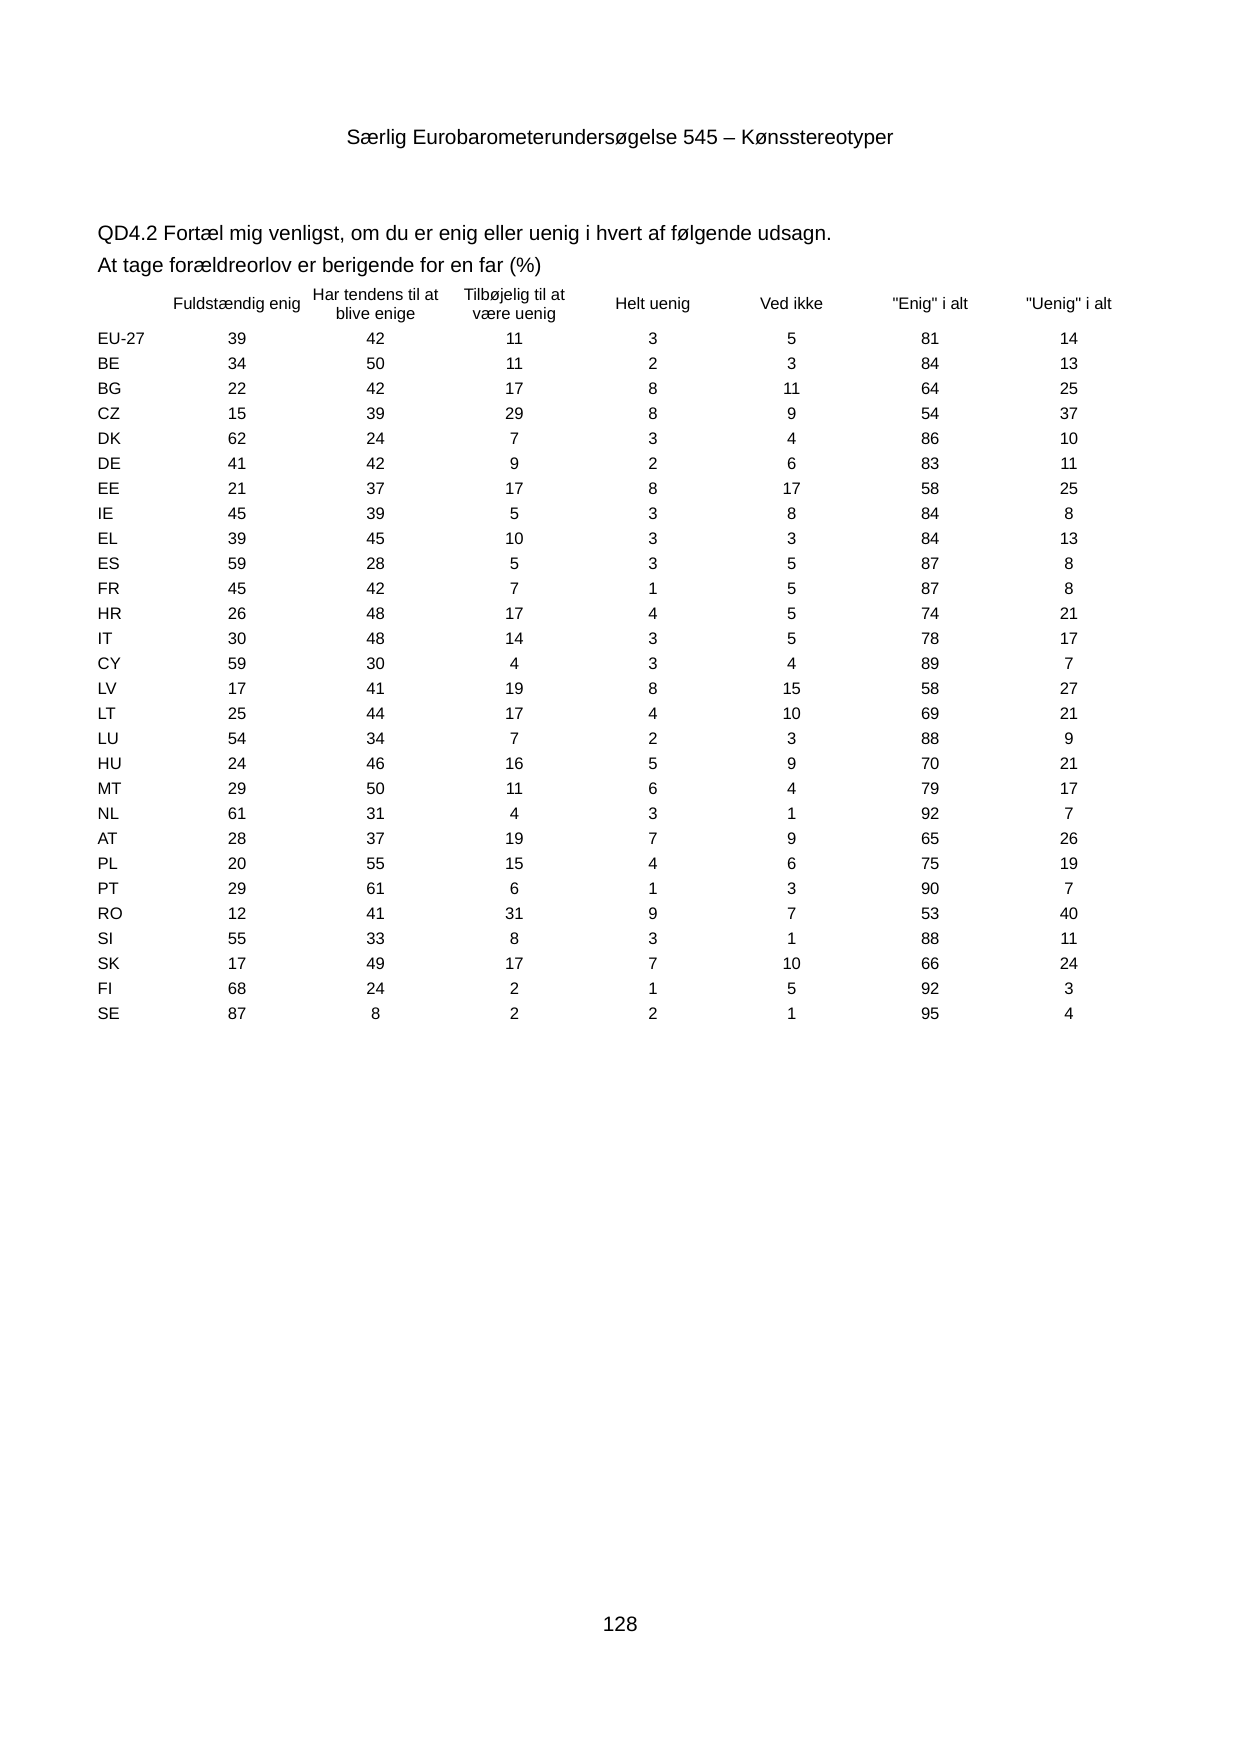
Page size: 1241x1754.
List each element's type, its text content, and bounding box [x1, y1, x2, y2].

table_cell 45 [168, 576, 306, 601]
table_cell Tilbøjelig til at være uenig [445, 281, 583, 326]
table_cell 4 [445, 651, 583, 676]
table_cell 89 [861, 651, 999, 676]
table_cell 10 [722, 701, 861, 726]
table_cell 6 [445, 876, 583, 901]
table_header QD4.2 Fortæl mig venligst, om du er enig eller uenig i hvert af følgende udsagn. [95, 217, 1138, 249]
table_cell 17 [722, 476, 861, 501]
table_cell 2 [445, 1001, 583, 1026]
table_cell 61 [168, 801, 306, 826]
table_cell 42 [306, 326, 445, 351]
table_cell 4 [722, 651, 861, 676]
table_cell RO [95, 901, 167, 926]
table_cell 2 [584, 351, 722, 376]
table_cell 3 [722, 726, 861, 751]
table_cell HU [95, 751, 167, 776]
table_cell IT [95, 626, 167, 651]
table_cell 39 [306, 501, 445, 526]
table_cell 59 [168, 551, 306, 576]
table_cell 1 [584, 876, 722, 901]
table_cell 7 [999, 801, 1138, 826]
table_cell 5 [722, 601, 861, 626]
table_cell 28 [168, 826, 306, 851]
table_cell 8 [584, 376, 722, 401]
table_cell 54 [168, 726, 306, 751]
table_cell 59 [168, 651, 306, 676]
table_cell 41 [306, 676, 445, 701]
table_cell 1 [584, 976, 722, 1001]
table_cell SK [95, 951, 167, 976]
table_cell 21 [999, 701, 1138, 726]
table_cell 42 [306, 576, 445, 601]
table_cell 87 [861, 551, 999, 576]
table_cell 17 [168, 951, 306, 976]
table_cell 83 [861, 451, 999, 476]
table_cell 34 [168, 351, 306, 376]
table_cell NL [95, 801, 167, 826]
table_cell 48 [306, 626, 445, 651]
table_cell 50 [306, 776, 445, 801]
table_cell Helt uenig [584, 281, 722, 326]
table_cell 37 [306, 826, 445, 851]
table_cell 14 [445, 626, 583, 651]
table_cell 50 [306, 351, 445, 376]
table_cell 1 [722, 801, 861, 826]
table_cell 37 [306, 476, 445, 501]
table_cell 8 [722, 501, 861, 526]
table_cell 13 [999, 526, 1138, 551]
table_cell 39 [168, 326, 306, 351]
table_cell 10 [445, 526, 583, 551]
table_cell Fuldstændig enig [168, 281, 306, 326]
table_cell 21 [999, 751, 1138, 776]
table_cell 79 [861, 776, 999, 801]
table_cell 58 [861, 476, 999, 501]
table_cell 17 [445, 701, 583, 726]
table_cell 6 [584, 776, 722, 801]
table_cell 45 [168, 501, 306, 526]
table_cell AT [95, 826, 167, 851]
table_cell 48 [306, 601, 445, 626]
table_cell 11 [999, 451, 1138, 476]
table_cell 75 [861, 851, 999, 876]
table_cell 17 [445, 601, 583, 626]
table_cell 5 [722, 976, 861, 1001]
table_cell 81 [861, 326, 999, 351]
table_cell 62 [168, 426, 306, 451]
table_cell 39 [306, 401, 445, 426]
table_cell 5 [722, 326, 861, 351]
table_cell 29 [168, 776, 306, 801]
table_cell IE [95, 501, 167, 526]
table_cell 17 [445, 376, 583, 401]
table_cell 84 [861, 351, 999, 376]
table_cell 5 [445, 551, 583, 576]
table_cell 74 [861, 601, 999, 626]
table_cell 19 [445, 676, 583, 701]
table_cell 15 [445, 851, 583, 876]
table_cell 8 [445, 926, 583, 951]
table_cell 84 [861, 526, 999, 551]
table_cell 5 [722, 576, 861, 601]
table_cell 2 [584, 1001, 722, 1026]
table_cell 8 [306, 1001, 445, 1026]
table_cell 68 [168, 976, 306, 1001]
table_cell 3 [584, 926, 722, 951]
table_cell 15 [722, 676, 861, 701]
table_cell 9 [722, 826, 861, 851]
table_cell 14 [999, 326, 1138, 351]
table_cell 12 [168, 901, 306, 926]
table_cell 11 [445, 351, 583, 376]
table_cell 55 [168, 926, 306, 951]
table_cell 3 [722, 351, 861, 376]
table_cell 9 [445, 451, 583, 476]
table_cell BG [95, 376, 167, 401]
table_cell 20 [168, 851, 306, 876]
table_cell 4 [584, 601, 722, 626]
table_cell 42 [306, 451, 445, 476]
table_cell 11 [722, 376, 861, 401]
table_cell 17 [999, 776, 1138, 801]
table_cell 2 [584, 726, 722, 751]
table_cell 3 [584, 526, 722, 551]
table_cell 11 [999, 926, 1138, 951]
table_cell 9 [722, 401, 861, 426]
table_cell 87 [861, 576, 999, 601]
table_cell 7 [722, 901, 861, 926]
table_cell 4 [445, 801, 583, 826]
table_cell 9 [584, 901, 722, 926]
table_cell LT [95, 701, 167, 726]
table_cell 5 [722, 551, 861, 576]
table_cell 33 [306, 926, 445, 951]
table_cell LU [95, 726, 167, 751]
table_cell 5 [445, 501, 583, 526]
table_cell CZ [95, 401, 167, 426]
table_cell 4 [722, 776, 861, 801]
table_cell 7 [584, 951, 722, 976]
table_cell 55 [306, 851, 445, 876]
table_cell SE [95, 1001, 167, 1026]
table_cell 4 [584, 701, 722, 726]
table_cell 7 [999, 876, 1138, 901]
table_cell 9 [999, 726, 1138, 751]
table_cell 6 [722, 451, 861, 476]
table_cell 65 [861, 826, 999, 851]
table_cell 3 [999, 976, 1138, 1001]
table_cell 24 [168, 751, 306, 776]
table_cell EL [95, 526, 167, 551]
table_cell 1 [584, 576, 722, 601]
table_cell 95 [861, 1001, 999, 1026]
table_cell 17 [999, 626, 1138, 651]
table_cell ES [95, 551, 167, 576]
table_cell 7 [445, 726, 583, 751]
table_cell 8 [584, 676, 722, 701]
table_cell 8 [999, 551, 1138, 576]
table_cell 34 [306, 726, 445, 751]
table_cell 24 [306, 426, 445, 451]
table_cell 45 [306, 526, 445, 551]
table_cell [95, 281, 167, 326]
table_cell 13 [999, 351, 1138, 376]
table_cell 21 [999, 601, 1138, 626]
table_cell 86 [861, 426, 999, 451]
table_cell Har tendens til at blive enige [306, 281, 445, 326]
table_cell HR [95, 601, 167, 626]
table_cell 88 [861, 926, 999, 951]
table_cell 17 [168, 676, 306, 701]
table_cell 17 [445, 476, 583, 501]
table_cell BE [95, 351, 167, 376]
table_cell 3 [584, 501, 722, 526]
table_cell 25 [168, 701, 306, 726]
table_cell 92 [861, 976, 999, 1001]
table_cell DK [95, 426, 167, 451]
table_cell 24 [306, 976, 445, 1001]
table_cell 58 [861, 676, 999, 701]
table_cell 7 [584, 826, 722, 851]
table_cell MT [95, 776, 167, 801]
table_cell 39 [168, 526, 306, 551]
table_cell 7 [999, 651, 1138, 676]
table_cell 41 [306, 901, 445, 926]
table_cell 31 [306, 801, 445, 826]
table_cell 29 [168, 876, 306, 901]
table_cell 25 [999, 376, 1138, 401]
table_cell 3 [584, 326, 722, 351]
table_cell 8 [584, 401, 722, 426]
table_cell 61 [306, 876, 445, 901]
table_cell FI [95, 976, 167, 1001]
table_cell 7 [445, 426, 583, 451]
table_cell 31 [445, 901, 583, 926]
table_cell 69 [861, 701, 999, 726]
table_cell 8 [999, 576, 1138, 601]
table_cell EU-27 [95, 326, 167, 351]
table_cell 44 [306, 701, 445, 726]
table_cell FR [95, 576, 167, 601]
table_cell SI [95, 926, 167, 951]
table_cell 5 [722, 626, 861, 651]
table_cell 37 [999, 401, 1138, 426]
table_cell 87 [168, 1001, 306, 1026]
table_cell Ved ikke [722, 281, 861, 326]
table_cell 54 [861, 401, 999, 426]
table_cell 26 [999, 826, 1138, 851]
table_cell 1 [722, 926, 861, 951]
table_cell 40 [999, 901, 1138, 926]
table_cell 3 [584, 801, 722, 826]
table_cell EE [95, 476, 167, 501]
table_cell 41 [168, 451, 306, 476]
table_cell 6 [722, 851, 861, 876]
table_cell 19 [445, 826, 583, 851]
table_cell LV [95, 676, 167, 701]
table_cell 30 [168, 626, 306, 651]
table_cell 30 [306, 651, 445, 676]
table_cell 27 [999, 676, 1138, 701]
table_cell 70 [861, 751, 999, 776]
table_cell 24 [999, 951, 1138, 976]
table_cell 3 [722, 876, 861, 901]
table_cell 53 [861, 901, 999, 926]
table_cell 92 [861, 801, 999, 826]
table_cell 22 [168, 376, 306, 401]
table_cell 3 [584, 426, 722, 451]
table_cell 9 [722, 751, 861, 776]
table_cell 64 [861, 376, 999, 401]
table_cell 3 [584, 551, 722, 576]
table_cell 84 [861, 501, 999, 526]
table_cell 88 [861, 726, 999, 751]
table_cell 4 [999, 1001, 1138, 1026]
table_cell 1 [722, 1001, 861, 1026]
table_cell CY [95, 651, 167, 676]
table_cell PL [95, 851, 167, 876]
table_cell 10 [722, 951, 861, 976]
table_cell 8 [584, 476, 722, 501]
table_cell 17 [445, 951, 583, 976]
table_cell At tage forældreorlov er berigende for en far (%) [95, 249, 1138, 281]
table_cell 11 [445, 326, 583, 351]
table_cell 26 [168, 601, 306, 626]
table_cell 8 [999, 501, 1138, 526]
table_cell 42 [306, 376, 445, 401]
table_cell 11 [445, 776, 583, 801]
table_cell 15 [168, 401, 306, 426]
table_cell 2 [445, 976, 583, 1001]
table_cell 78 [861, 626, 999, 651]
table_cell 66 [861, 951, 999, 976]
table_cell 46 [306, 751, 445, 776]
table_cell 5 [584, 751, 722, 776]
table_cell 4 [722, 426, 861, 451]
table_cell 4 [584, 851, 722, 876]
table_cell 49 [306, 951, 445, 976]
table_cell 3 [722, 526, 861, 551]
table_cell 16 [445, 751, 583, 776]
table_cell 3 [584, 626, 722, 651]
table_cell 21 [168, 476, 306, 501]
table_cell 90 [861, 876, 999, 901]
table_cell "Enig" i alt [861, 281, 999, 326]
table_cell DE [95, 451, 167, 476]
table_cell 28 [306, 551, 445, 576]
table_cell 19 [999, 851, 1138, 876]
table_cell 2 [584, 451, 722, 476]
table_cell 3 [584, 651, 722, 676]
table_cell 29 [445, 401, 583, 426]
table_cell 25 [999, 476, 1138, 501]
table_cell PT [95, 876, 167, 901]
table_cell "Uenig" i alt [999, 281, 1138, 326]
table_cell 10 [999, 426, 1138, 451]
table_cell 7 [445, 576, 583, 601]
